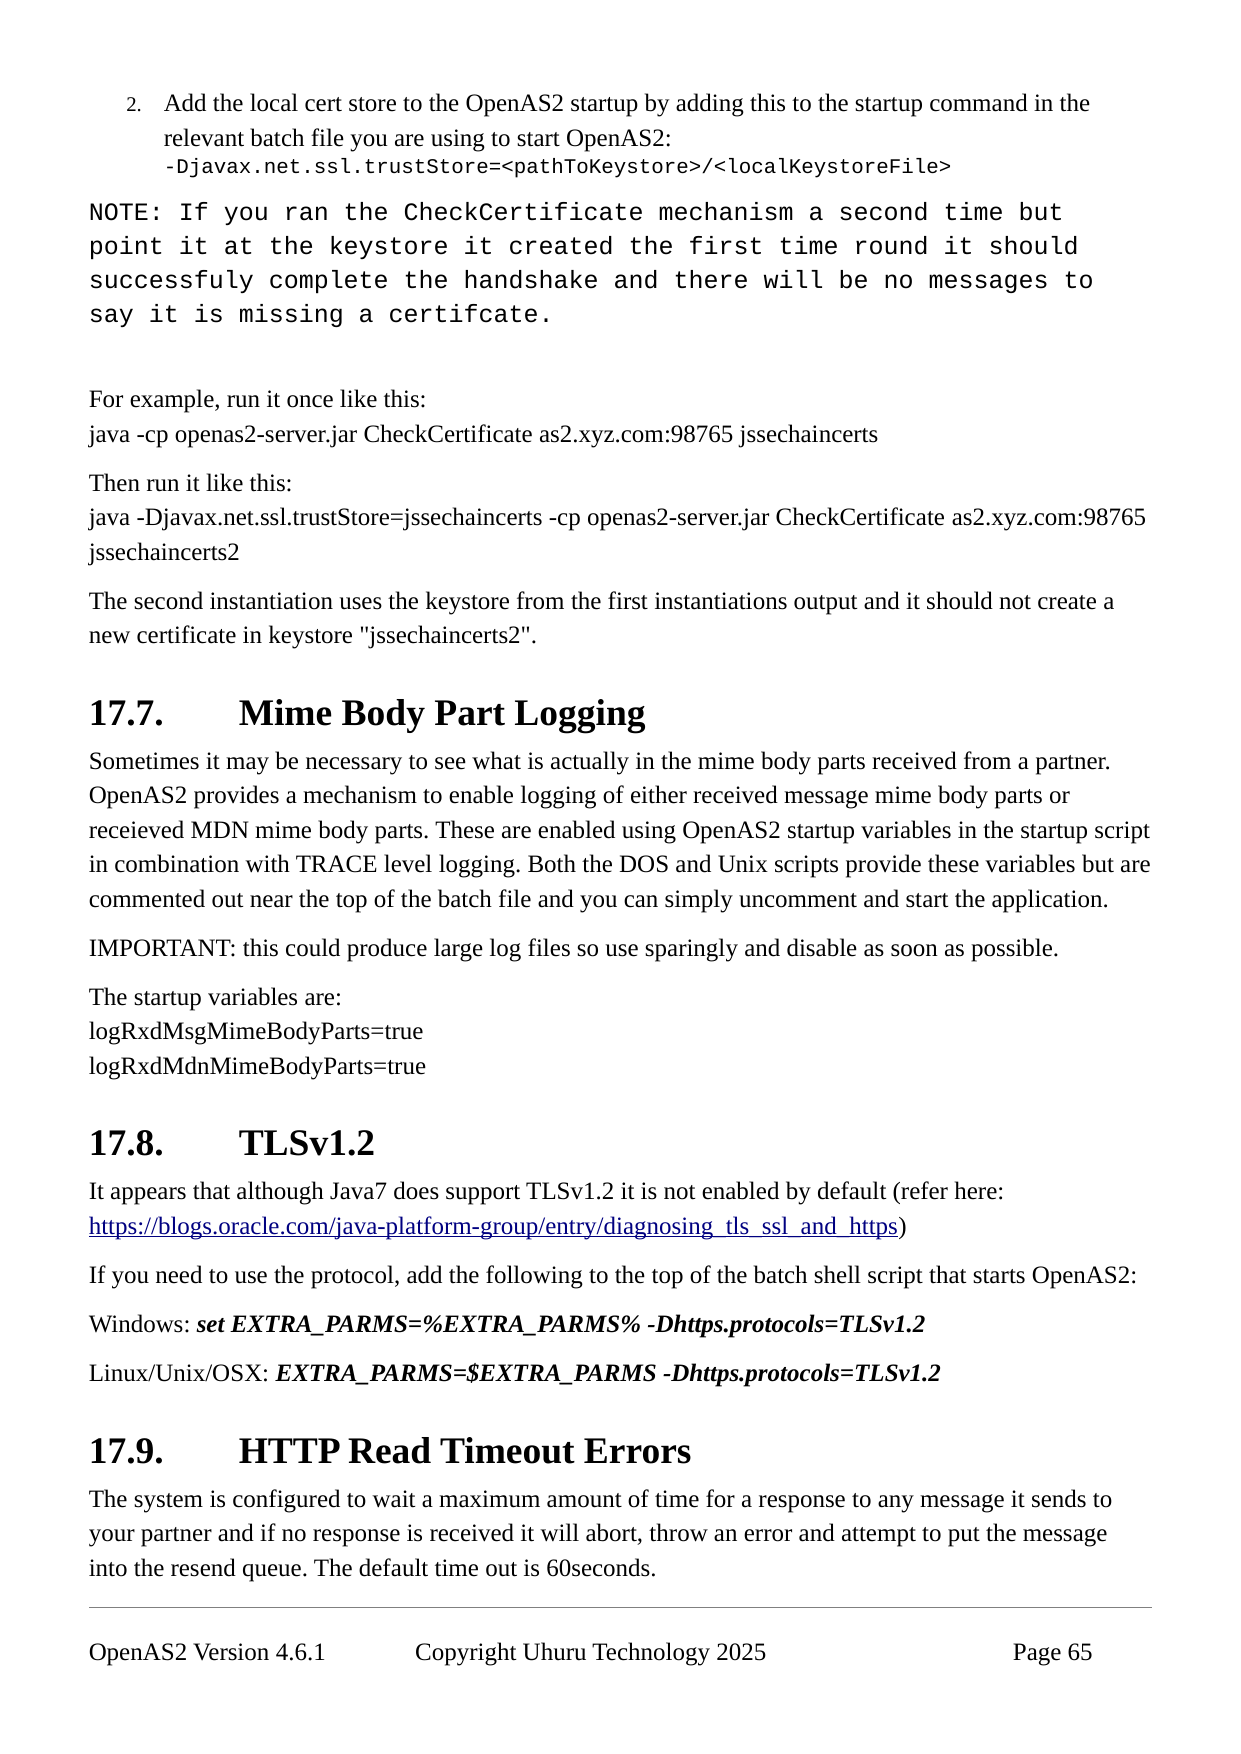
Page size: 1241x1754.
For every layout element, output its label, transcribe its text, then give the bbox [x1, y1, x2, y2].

text The system is configured to wait a maximum amount of time for a response to any message it sends to your partner and if no response is received it will abort, throw an error and attempt to put the message into the resend queue. The default time out is 60seconds. [88, 1484, 1152, 1581]
text NOTE: If you ran the CheckCertificate mechanism a second time but point it at the keystore it created the first time round it should successfuly complete the handshake and there will be no messages to say it is missing a certifcate. [88, 199, 1152, 364]
text The second instantiation uses the keystore from the first instantiations output and it should not create a new certificate in keystore "jssechaincerts2". [88, 586, 1152, 649]
text For example, run it once like this: java -cp openas2-server.jar CheckCertificate as2.xyz.com:98765 jssechaincerts [88, 384, 1152, 448]
text It appears that although Java7 does support TLSv1.2 it is not enabled by default (refer here: https://blogs.oracle.com/java-platform-group/entry/diagnosing_tls_ssl_and_https) [88, 1176, 1152, 1240]
text IMPORTANT: this could produce large log files so use sparingly and disable as soon as possible. [88, 933, 1152, 962]
text Linux/Unix/OSX: EXTRA_PARMS=$EXTRA_PARMS -Dhttps.protocols=TLSv1.2 [88, 1358, 1152, 1387]
text The startup variables are: logRxdMsgMimeBodyParts=true logRxdMdnMimeBodyParts=true [88, 982, 1152, 1080]
text Sometimes it may be necessary to see what is actually in the mime body parts received from a partner. OpenAS2 provides a mechanism to enable logging of either received message mime body parts or receieved MDN mime body parts. These are enabled using OpenAS2 startup variables in the startup script in combination with TRACE level logging. Both the DOS and Unix scripts provide these variables but are commented out near the top of the batch file and you can simply uncomment and start the application. [88, 746, 1152, 913]
subtitle Mime Body Part Logging [88, 690, 1152, 733]
list Add the local cert store to the OpenAS2 startup by adding this to the startup command in the relevant batch file you are using to start OpenAS2: -Djavax.net.ssl.trustStore=<pathToKeystore>/<localKeystoreFile> [126, 88, 1152, 180]
subtitle HTTP Read Timeout Errors [88, 1428, 1152, 1471]
subtitle TLSv1.2 [88, 1121, 1152, 1164]
text Windows: set EXTRA_PARMS=%EXTRA_PARMS% -Dhttps.protocols=TLSv1.2 [88, 1309, 1152, 1338]
text Then run it like this: java -Djavax.net.ssl.trustStore=jssechaincerts -cp openas2-server.jar CheckCertificate as2.xyz.com:98765 jssechaincerts2 [88, 468, 1152, 566]
text If you need to use the protocol, add the following to the top of the batch shell script that starts OpenAS2: [88, 1260, 1152, 1289]
